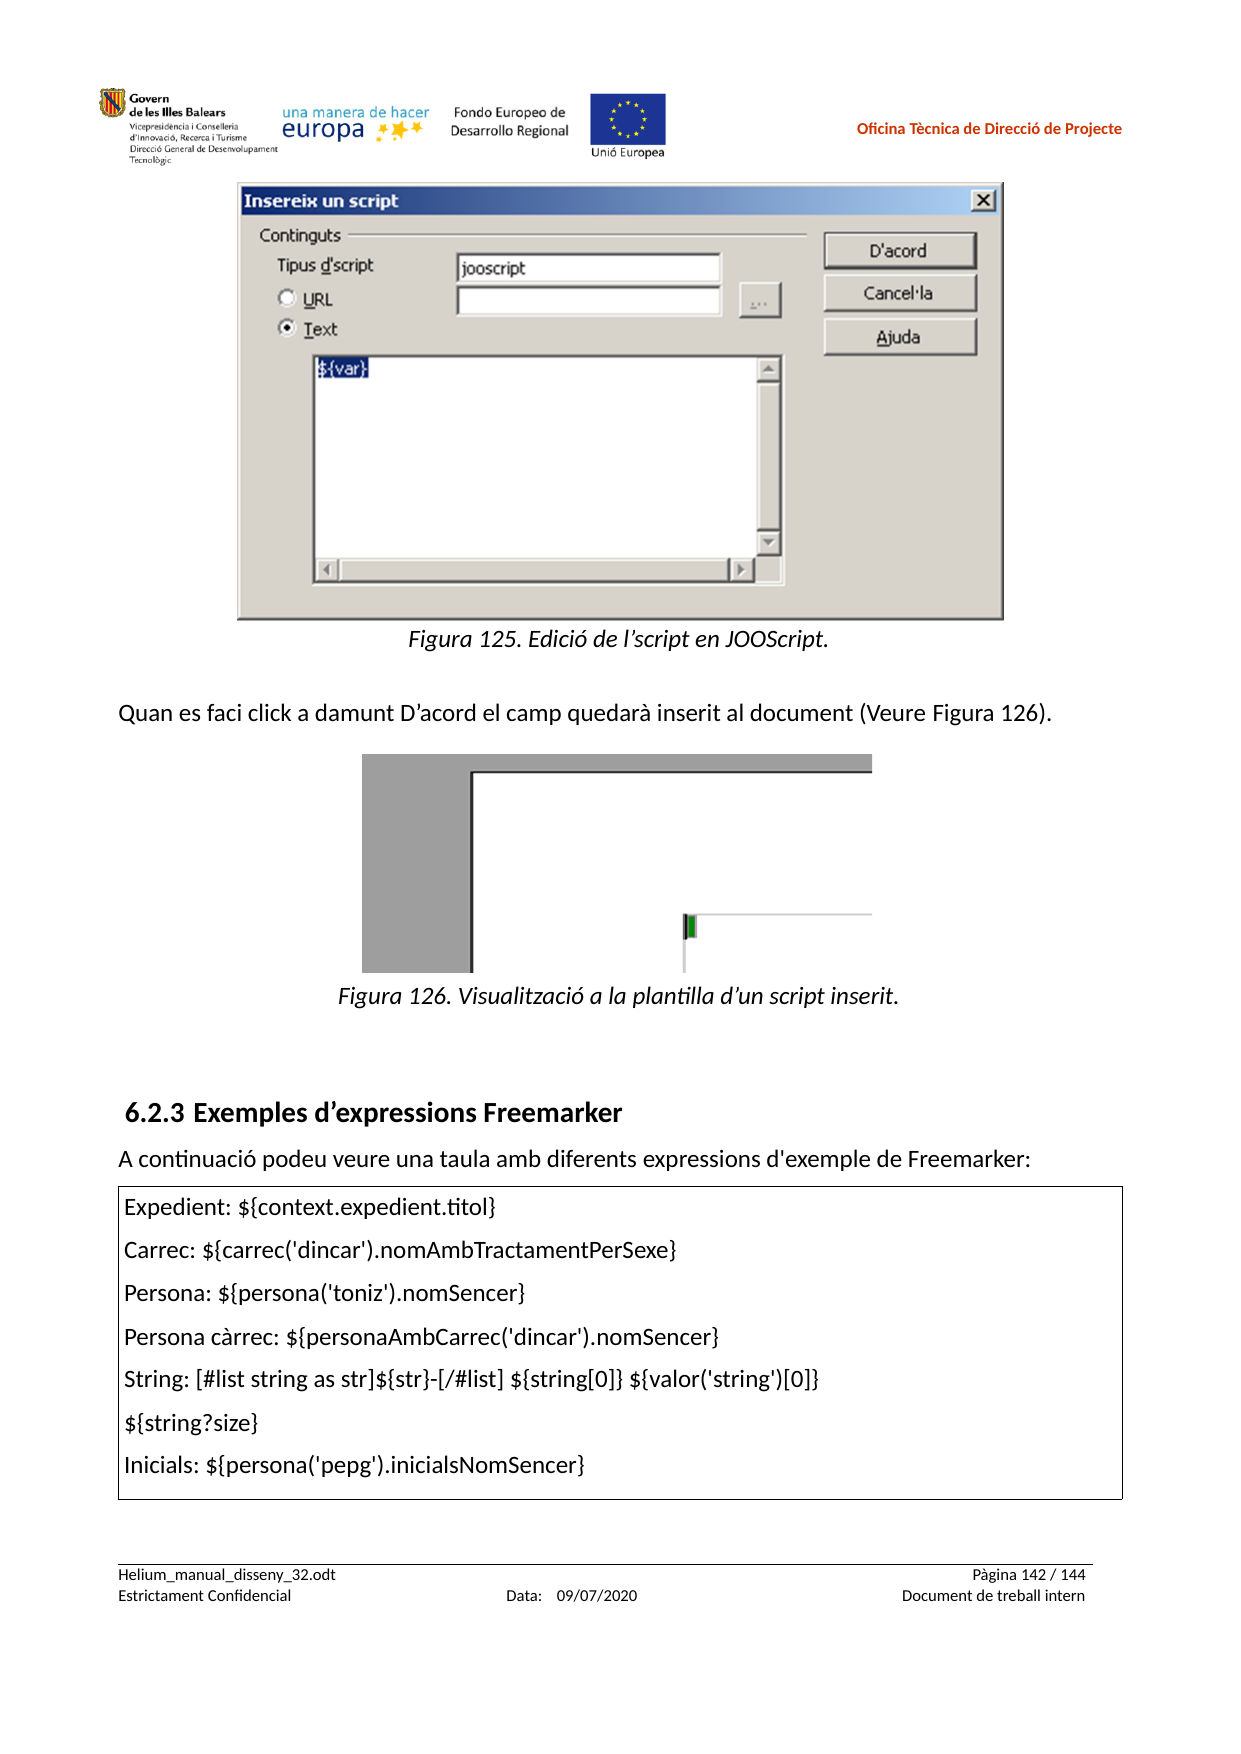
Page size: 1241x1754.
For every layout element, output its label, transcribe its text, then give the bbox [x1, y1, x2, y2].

picture [99, 87, 668, 166]
subtitle Exemples d’expressions Freemarker [118, 1094, 1122, 1130]
text Figura 126. Visualització a la plantilla d’un script inserit. [278, 978, 962, 1010]
text Quan es faci click a damunt D’acord el camp quedarà inserit al document (Veure Figura 126). [118, 697, 1122, 727]
picture [235, 180, 1005, 624]
picture [360, 752, 880, 980]
text A continuació podeu veure una taula amb diferents expressions d'exemple de Freemarker: [118, 1143, 1122, 1173]
text Figura 125. Edició de l’script en JOOScript. [235, 624, 1005, 654]
table_header Expedient: ${context.expedient.titol} Carrec: ${carrec('dincar').nomAmbTractamentPerSexe} Persona: ${persona('toniz').nomSencer} Persona càrrec: ${personaAmbCarrec('dincar').nomSencer} String: [#list string as str]${str}-[/#list] ${string[0]} ${valor('string')[0]} ${string?size} Inicials: ${persona('pepg').inicialsNomSencer} [119, 1187, 1122, 1498]
